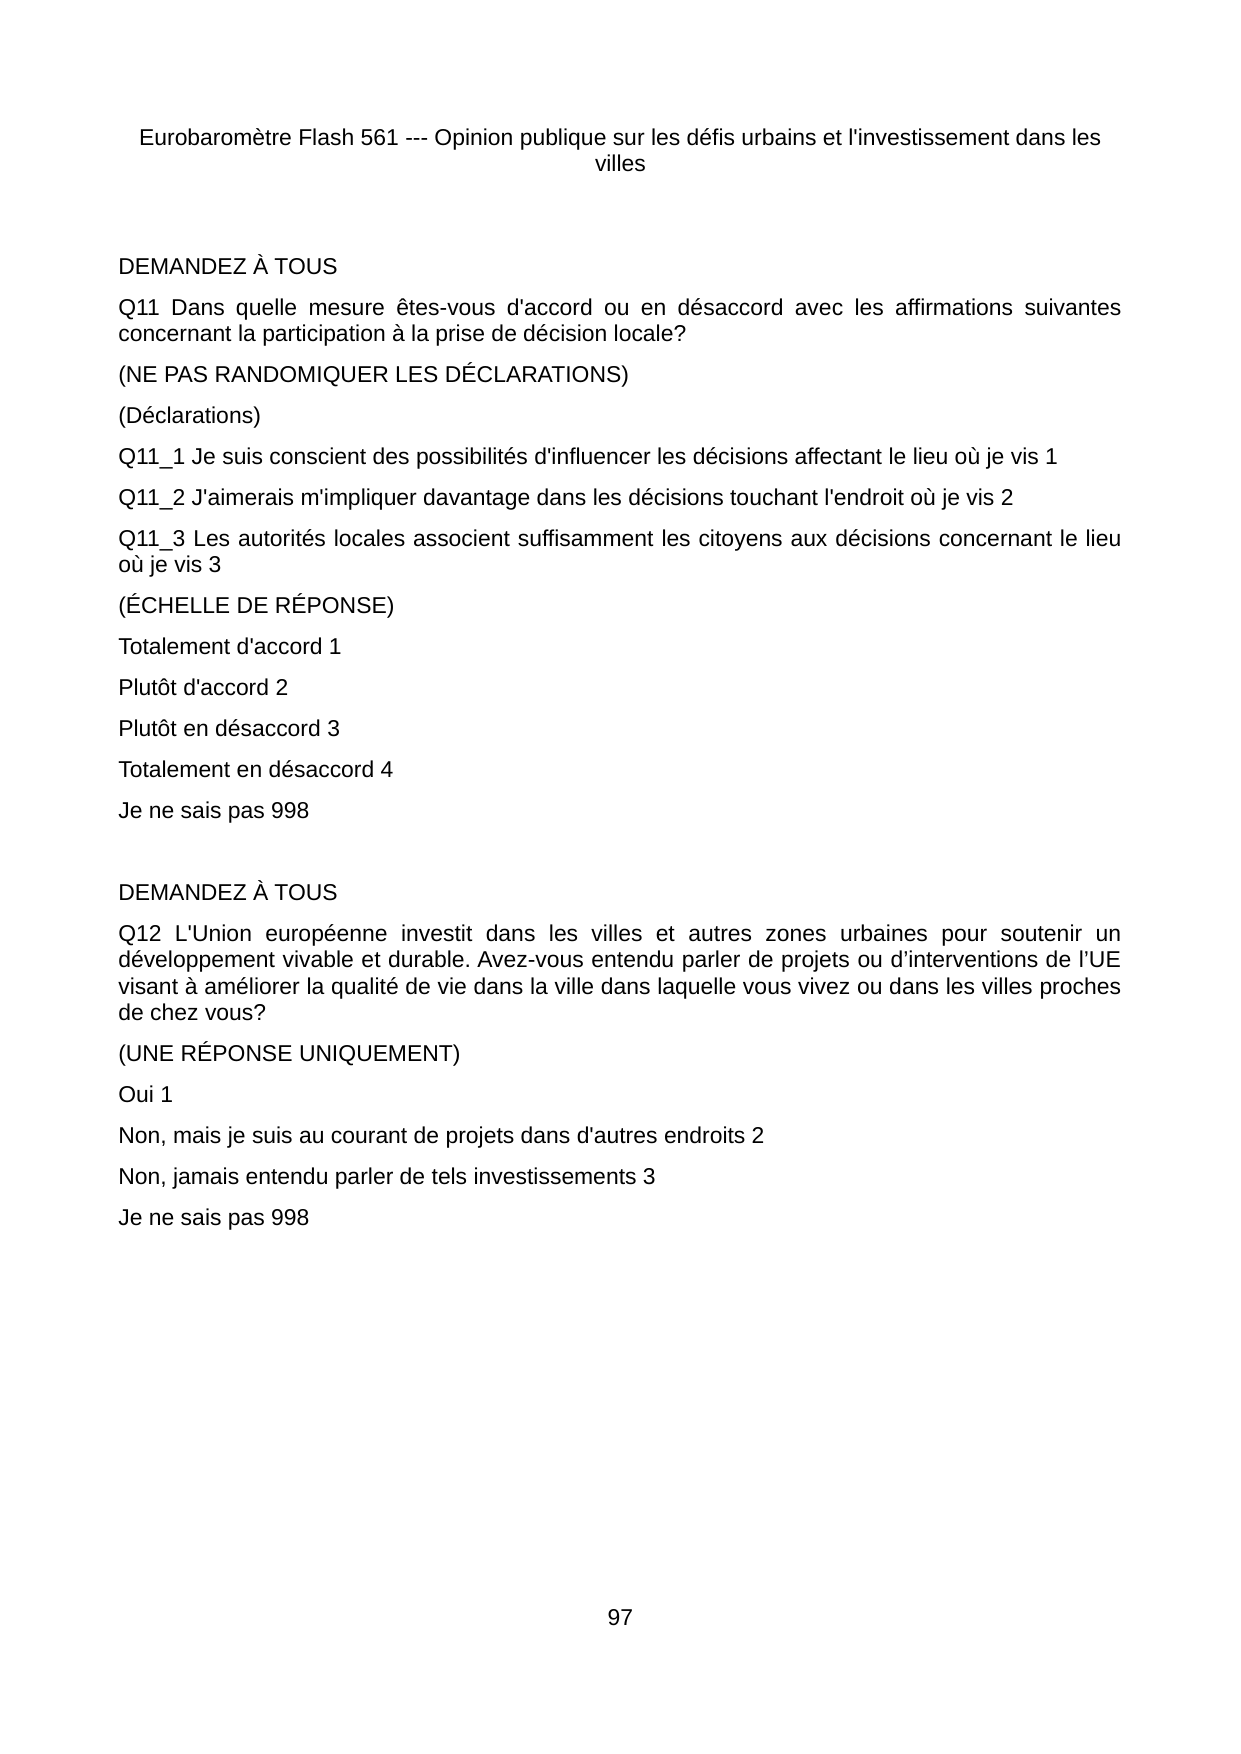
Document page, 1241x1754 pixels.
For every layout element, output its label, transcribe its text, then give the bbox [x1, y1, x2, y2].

text Non, jamais entendu parler de tels investissements 3 [118, 1163, 1122, 1189]
text DEMANDEZ À TOUS [118, 879, 1122, 905]
text Je ne sais pas 998 [118, 1204, 1122, 1230]
text Plutôt d'accord 2 [118, 674, 1122, 701]
text (NE PAS RANDOMIQUER LES DÉCLARATIONS) [118, 361, 1122, 388]
text Q11 Dans quelle mesure êtes-vous d'accord ou en désaccord avec les affirmations suivantes concernant la participation à la prise de décision locale? [118, 294, 1122, 347]
text (ÉCHELLE DE RÉPONSE) [118, 592, 1122, 619]
text (Déclarations) [118, 402, 1122, 429]
text Oui 1 [118, 1081, 1122, 1107]
text Totalement en désaccord 4 [118, 756, 1122, 782]
text Q11_3 Les autorités locales associent suffisamment les citoyens aux décisions concernant le lieu où je vis 3 [118, 525, 1122, 578]
text DEMANDEZ À TOUS [118, 253, 1122, 279]
text Je ne sais pas 998 [118, 797, 1122, 823]
text Q11_1 Je suis conscient des possibilités d'influencer les décisions affectant le lieu où je vis 1 [118, 443, 1122, 469]
text Totalement d'accord 1 [118, 633, 1122, 660]
text (UNE RÉPONSE UNIQUEMENT) [118, 1040, 1122, 1066]
text Non, mais je suis au courant de projets dans d'autres endroits 2 [118, 1122, 1122, 1148]
text Q12 L'Union européenne investit dans les villes et autres zones urbaines pour soutenir un développement vivable et durable. Avez-vous entendu parler de projets ou d’interventions de l’UE visant à améliorer la qualité de vie dans la ville dans laquelle vous vivez ou dans les villes proches de chez vous? [118, 920, 1122, 1025]
text Q11_2 J'aimerais m'impliquer davantage dans les décisions touchant l'endroit où je vis 2 [118, 484, 1122, 511]
text Plutôt en désaccord 3 [118, 715, 1122, 742]
